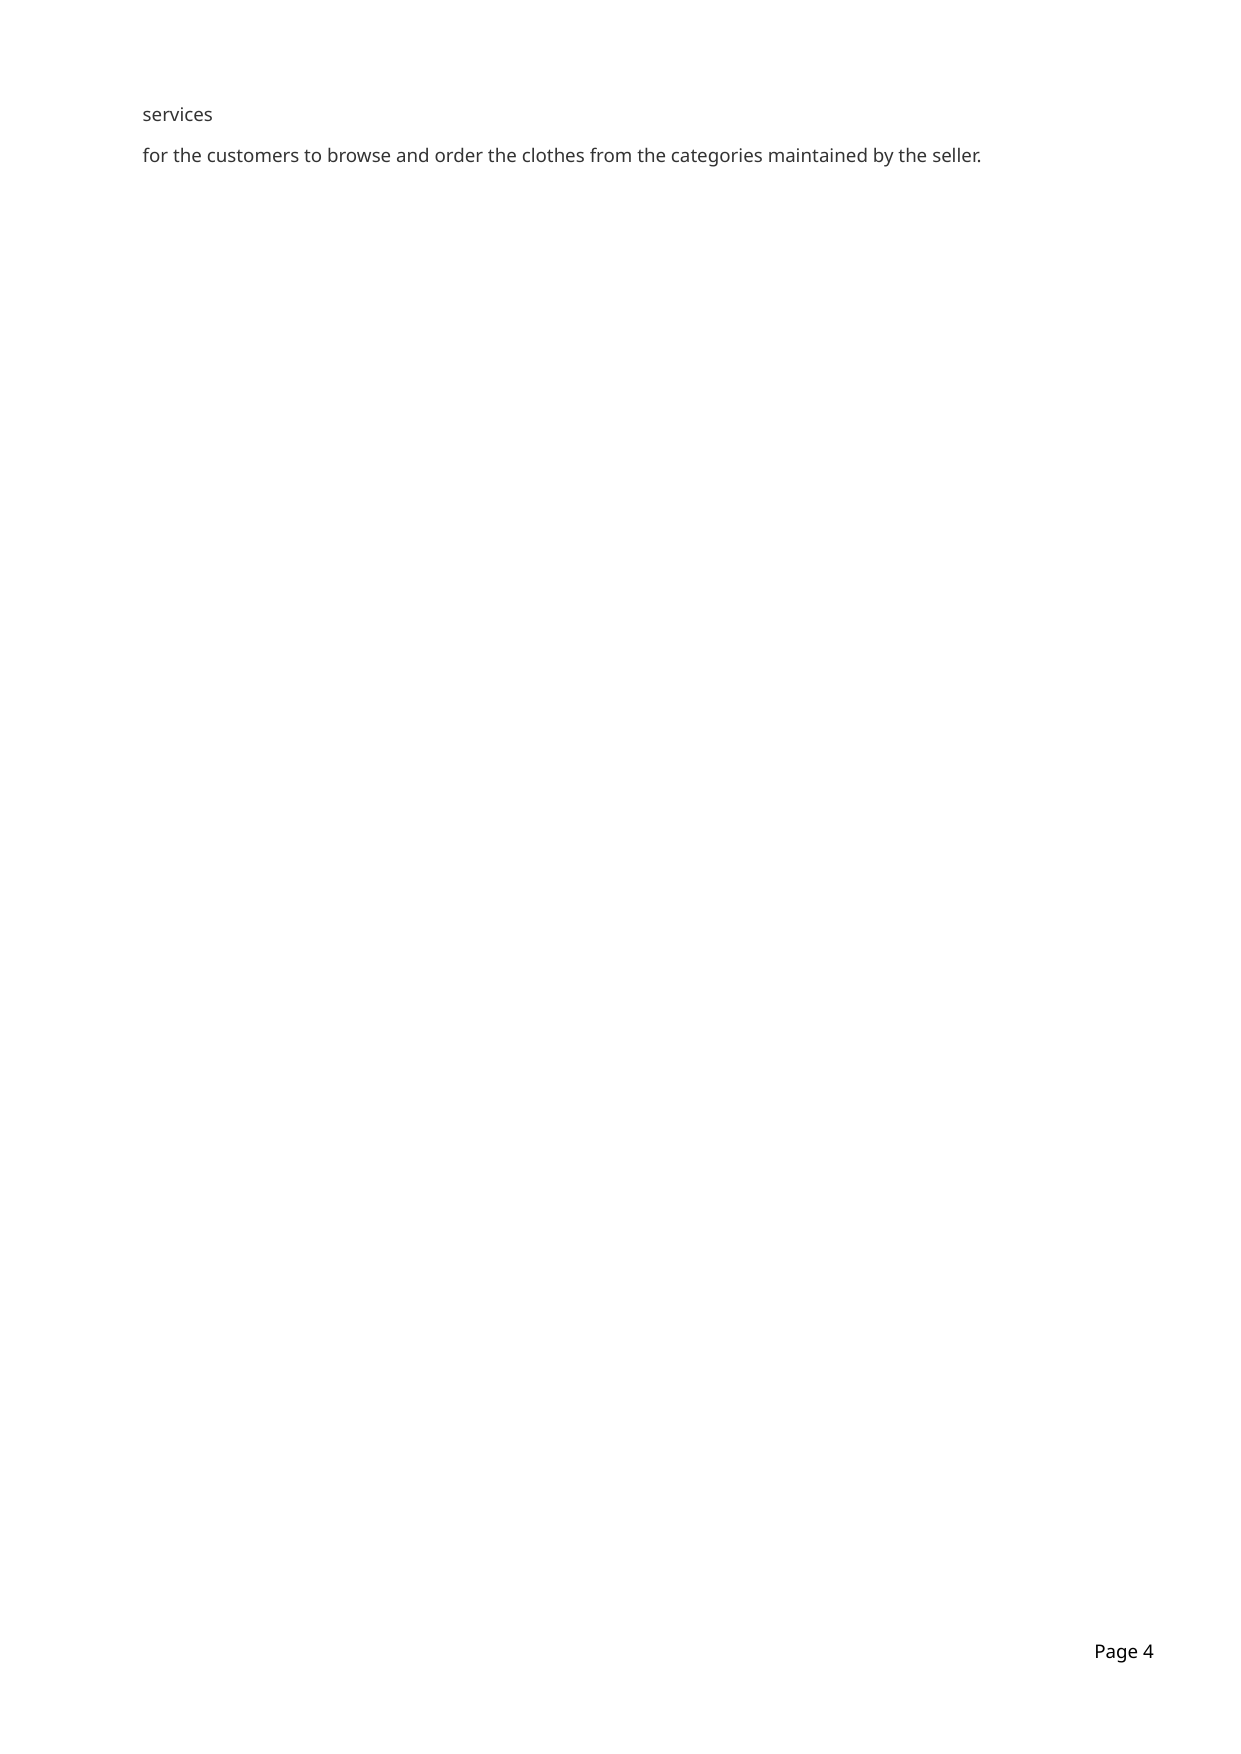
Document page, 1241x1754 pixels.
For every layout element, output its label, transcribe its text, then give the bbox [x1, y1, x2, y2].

table_cell services for the customers to browse and order the clothes from the categories maintained by the seller. [90, 90, 1153, 180]
